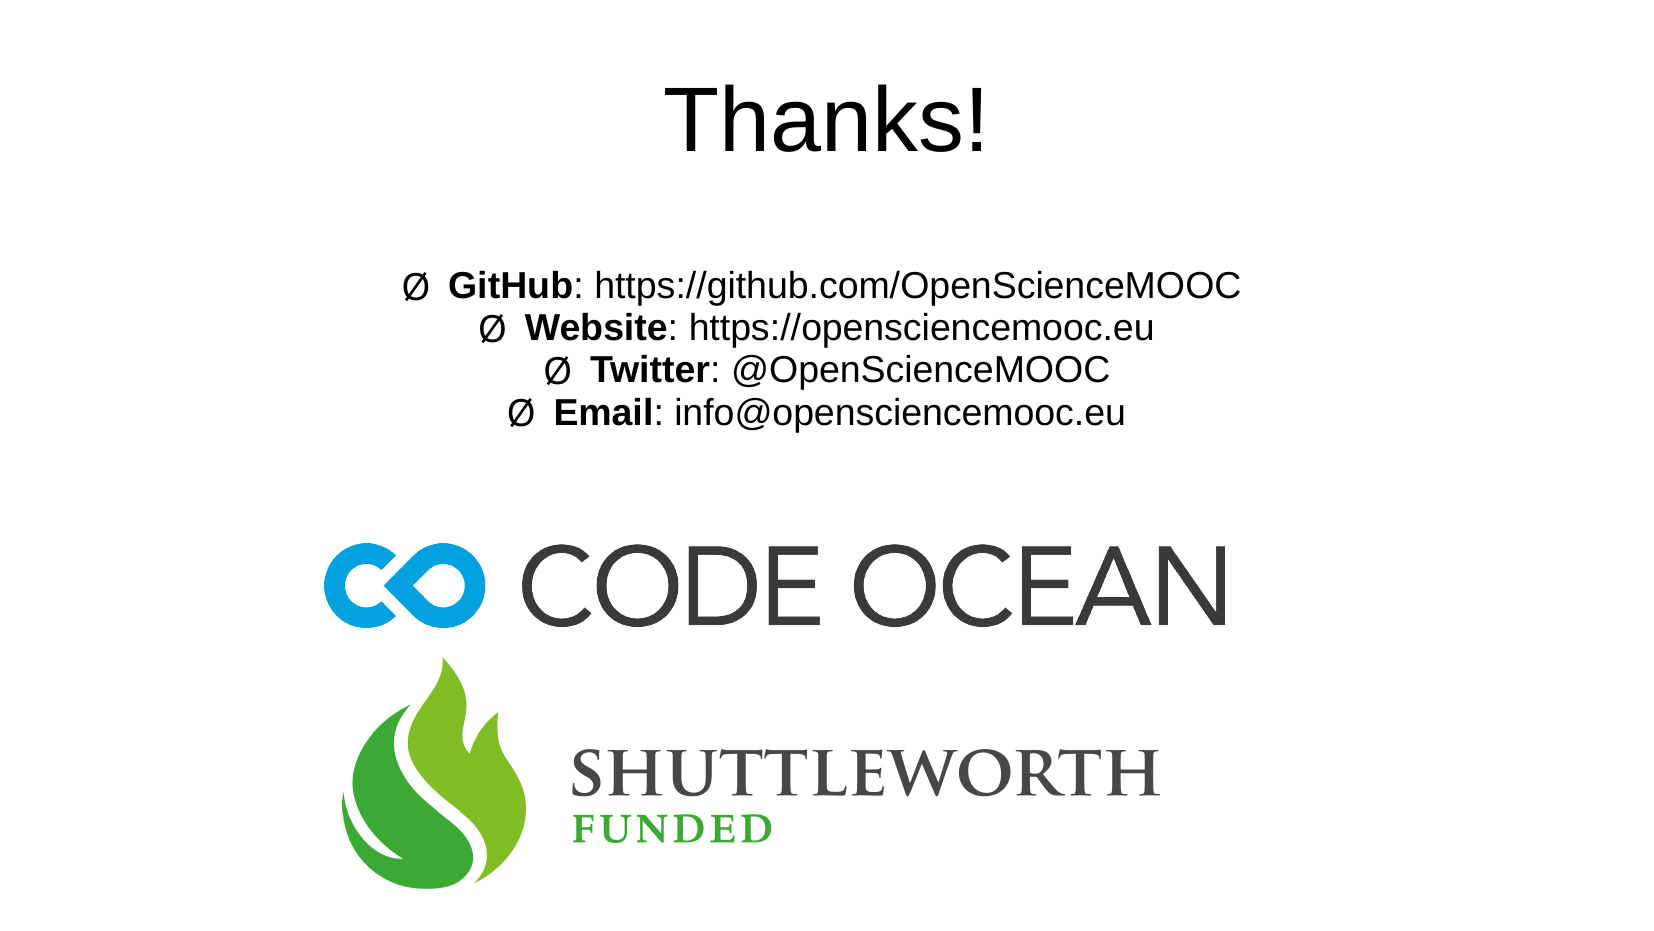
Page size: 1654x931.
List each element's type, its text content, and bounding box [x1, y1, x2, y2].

picture [346, 543, 433, 628]
picture [414, 565, 464, 607]
picture [342, 657, 1160, 889]
text_box GitHub: https://github.com/OpenScienceMOOC Website: https://opensciencemooc.eu Twitter: @OpenScienceMOOC Email: info@opensciencemooc.eu [384, 257, 1270, 315]
title Thanks! [82, 37, 1571, 193]
picture [453, 543, 1225, 628]
picture [324, 543, 357, 576]
picture [324, 596, 355, 628]
